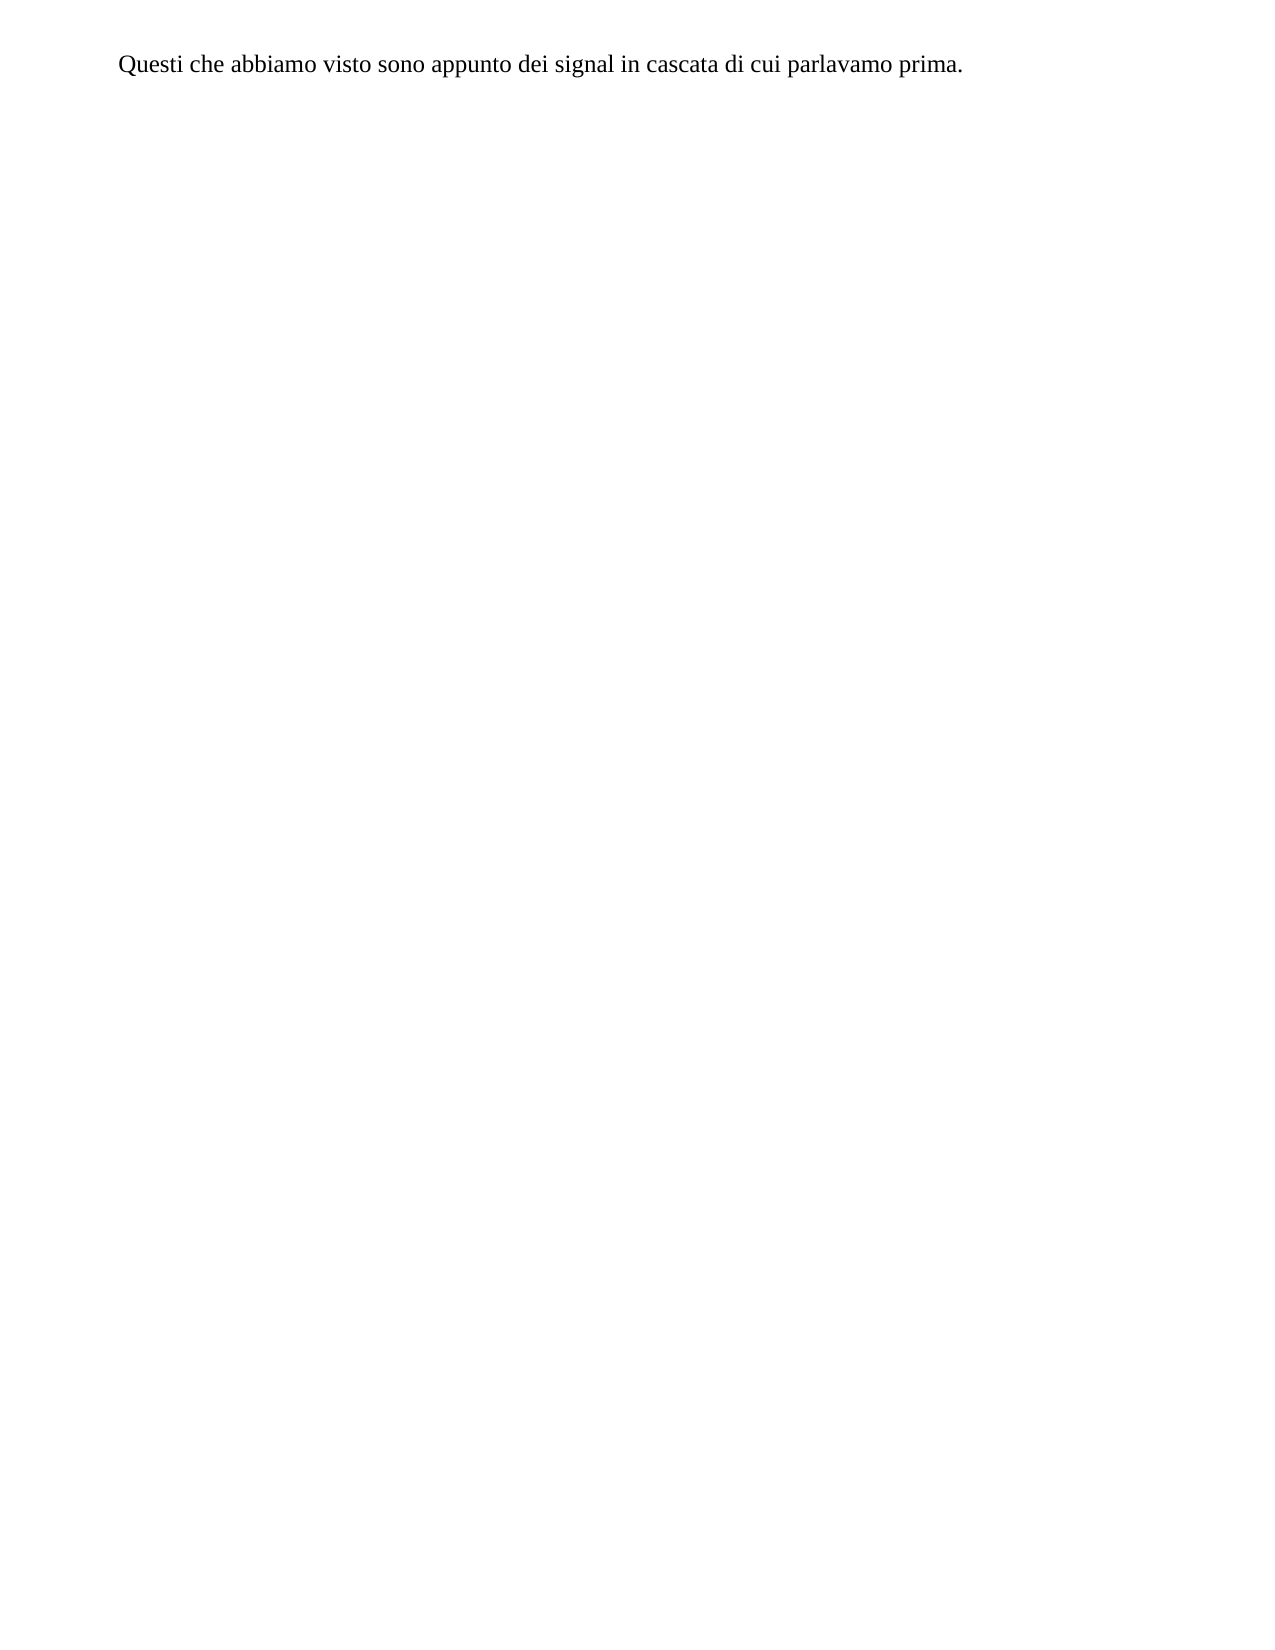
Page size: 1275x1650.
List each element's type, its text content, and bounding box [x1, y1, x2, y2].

text Questi che abbiamo visto sono appunto dei signal in cascata di cui parlavamo prima. [118, 49, 1157, 78]
